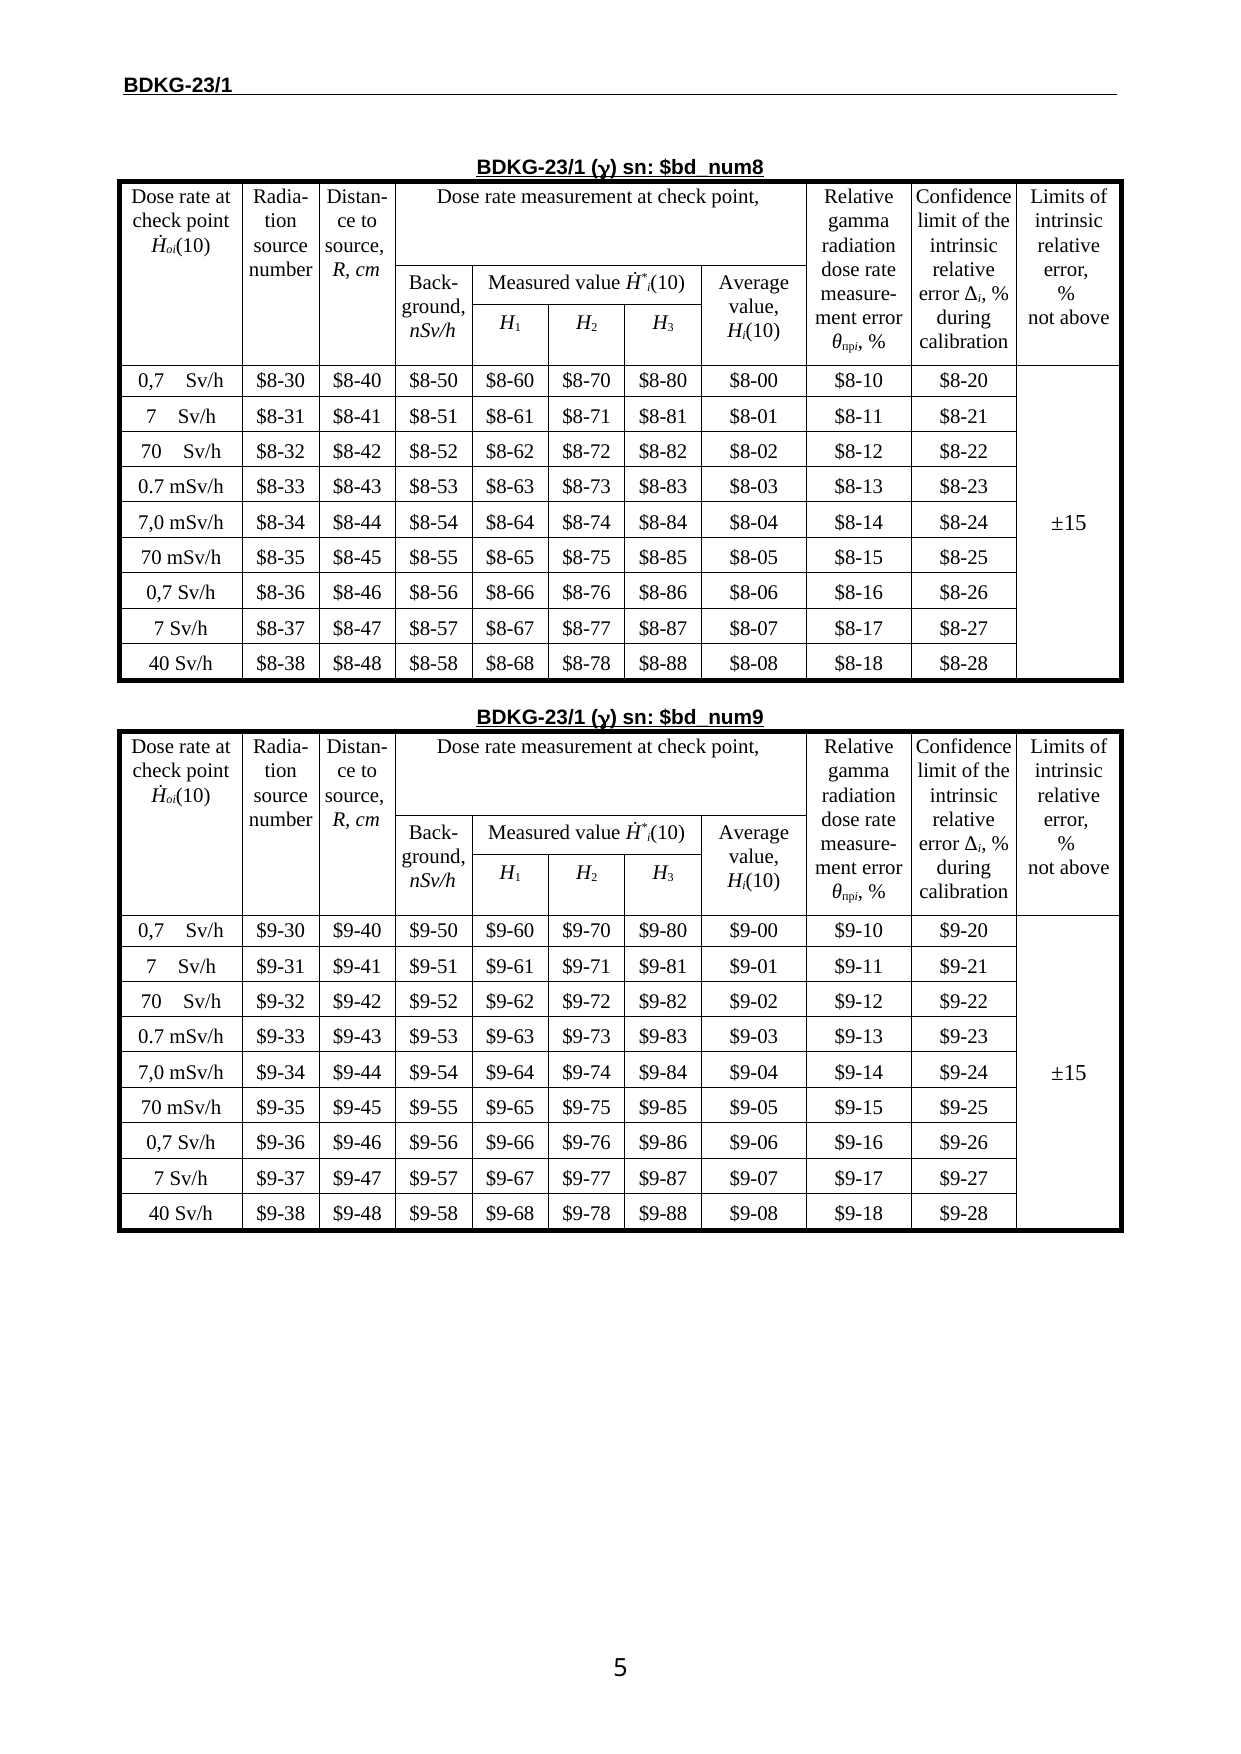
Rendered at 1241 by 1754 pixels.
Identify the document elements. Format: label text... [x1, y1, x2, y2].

table_cell $8-84 [625, 502, 701, 537]
table_cell $9-18 [807, 1194, 911, 1228]
table_cell $9-47 [320, 1159, 395, 1193]
table_cell $9-41 [320, 947, 395, 981]
table_cell $8-04 [702, 502, 806, 537]
table_cell $9-56 [396, 1123, 472, 1157]
table_cell $9-74 [549, 1052, 624, 1087]
table_cell $8-41 [320, 397, 395, 431]
table_cell $9-24 [912, 1052, 1016, 1087]
table_cell $9-13 [807, 1017, 911, 1051]
table_cell $8-87 [625, 609, 701, 643]
table_cell $8-61 [473, 397, 548, 431]
table_cell $9-32 [243, 982, 319, 1016]
table_cell $9-57 [396, 1159, 472, 1193]
table_cell $9-01 [702, 947, 806, 981]
table_cell Confidence limit of the intrinsic relative error Δi, % during calibration [912, 184, 1016, 365]
table_cell Dose rate measurement at check point, [396, 734, 806, 815]
table_cell $8-74 [549, 502, 624, 537]
table_cell $9-85 [625, 1088, 701, 1122]
table_cell $9-08 [702, 1194, 806, 1228]
table_cell 7 Sv/h [122, 609, 242, 643]
table_cell $8-45 [320, 538, 395, 572]
table_cell $9-15 [807, 1088, 911, 1122]
table_cell 7 Sv/h [122, 947, 242, 981]
table_cell $8-18 [807, 644, 911, 678]
table_cell $8-56 [396, 573, 472, 607]
table_cell $9-72 [549, 982, 624, 1016]
table_cell Distan-ce to source, R, сm [320, 734, 395, 915]
table_cell 70 mSv/h [122, 1088, 242, 1122]
table_cell $8-73 [549, 467, 624, 501]
table_cell $8-58 [396, 644, 472, 678]
table_cell $8-08 [702, 644, 806, 678]
table_cell $9-03 [702, 1017, 806, 1051]
table_cell 70 mSv/h [122, 538, 242, 572]
table_cell Limits of intrinsic relative error, % not above [1017, 734, 1119, 915]
table_cell $8-05 [702, 538, 806, 572]
table_cell $8-50 [396, 366, 472, 396]
table_cell $9-26 [912, 1123, 1016, 1157]
table_cell $9-71 [549, 947, 624, 981]
table_cell $9-68 [473, 1194, 548, 1228]
table_cell $8-57 [396, 609, 472, 643]
table_cell $9-83 [625, 1017, 701, 1051]
table_cell $9-00 [702, 916, 806, 946]
table_cell $8-51 [396, 397, 472, 431]
table_cell 7 Sv/h [122, 397, 242, 431]
table_cell $9-76 [549, 1123, 624, 1157]
table_cell $9-63 [473, 1017, 548, 1051]
table_cell 0,7 Sv/h [122, 1123, 242, 1157]
table_cell $9-07 [702, 1159, 806, 1193]
table_cell $9-73 [549, 1017, 624, 1051]
table_cell $9-55 [396, 1088, 472, 1122]
table_cell $8-00 [702, 366, 806, 396]
table_cell $8-37 [243, 609, 319, 643]
table_cell $9-70 [549, 916, 624, 946]
table_cell Average value, Hi(10) [702, 266, 806, 365]
table_cell $8-35 [243, 538, 319, 572]
table_cell $9-40 [320, 916, 395, 946]
table_cell $8-72 [549, 432, 624, 466]
table_cell H1 [473, 855, 548, 915]
table_cell $8-12 [807, 432, 911, 466]
table_cell $9-51 [396, 947, 472, 981]
table_cell 40 Sv/h [122, 1194, 242, 1228]
table_cell $9-62 [473, 982, 548, 1016]
table_cell $9-82 [625, 982, 701, 1016]
table_cell $9-43 [320, 1017, 395, 1051]
table_cell 7,0 mSv/h [122, 502, 242, 537]
table_cell H3 [625, 855, 701, 915]
table_cell $9-80 [625, 916, 701, 946]
table_cell $9-10 [807, 916, 911, 946]
table_cell Dose rate at check point Ḣoi(10) [122, 734, 242, 915]
table_cell 40 Sv/h [122, 644, 242, 678]
table_cell H3 [625, 305, 701, 365]
table_cell $9-46 [320, 1123, 395, 1157]
table_cell $8-38 [243, 644, 319, 678]
table_cell $9-64 [473, 1052, 548, 1087]
table_cell $9-06 [702, 1123, 806, 1157]
table_cell $8-06 [702, 573, 806, 607]
table_cell $8-76 [549, 573, 624, 607]
table_cell $9-28 [912, 1194, 1016, 1228]
table_cell $8-52 [396, 432, 472, 466]
table_cell $8-65 [473, 538, 548, 572]
table_cell $9-88 [625, 1194, 701, 1228]
table_header BDKG-23/1 () sn: $bd_num9 [119, 683, 1121, 729]
table_cell 7,0 mSv/h [122, 1052, 242, 1087]
table_cell Limits of intrinsic relative error, % not above [1017, 184, 1119, 365]
table_cell $8-15 [807, 538, 911, 572]
table_cell Relative gamma radiation dose rate measure-ment error θпрi, % [807, 184, 911, 365]
table_cell $9-34 [243, 1052, 319, 1087]
table_cell $9-60 [473, 916, 548, 946]
table_cell Measured value Ḣ*i(10) [473, 266, 701, 304]
table_cell 0,7 Sv/h [122, 573, 242, 607]
table_cell $9-48 [320, 1194, 395, 1228]
table_cell $8-55 [396, 538, 472, 572]
table_cell $8-64 [473, 502, 548, 537]
table_cell $8-46 [320, 573, 395, 607]
table_cell H1 [473, 305, 548, 365]
table_cell $9-87 [625, 1159, 701, 1193]
table_cell Radia-tion source number [243, 184, 319, 365]
table_cell Measured value Ḣ*i(10) [473, 816, 701, 854]
table_cell $8-82 [625, 432, 701, 466]
table_cell $8-85 [625, 538, 701, 572]
table_cell $8-43 [320, 467, 395, 501]
table_cell ±15 [1017, 916, 1119, 1228]
table_cell $9-42 [320, 982, 395, 1016]
table_cell Radia-tion source number [243, 734, 319, 915]
table_cell $8-67 [473, 609, 548, 643]
table_cell $9-25 [912, 1088, 1016, 1122]
table_cell $8-40 [320, 366, 395, 396]
table_cell Confidence limit of the intrinsic relative error Δi, % during calibration [912, 734, 1016, 915]
table_cell Distan-ce to source, R, сm [320, 184, 395, 365]
table_cell $9-53 [396, 1017, 472, 1051]
table_cell $8-86 [625, 573, 701, 607]
table_cell $8-70 [549, 366, 624, 396]
table_cell $8-78 [549, 644, 624, 678]
table_cell $9-58 [396, 1194, 472, 1228]
table_cell $8-14 [807, 502, 911, 537]
table_cell $9-81 [625, 947, 701, 981]
table_cell $8-10 [807, 366, 911, 396]
table_cell $9-52 [396, 982, 472, 1016]
table_cell $8-13 [807, 467, 911, 501]
table_cell $9-04 [702, 1052, 806, 1087]
table_cell $8-54 [396, 502, 472, 537]
table_cell $8-44 [320, 502, 395, 537]
table_cell $9-36 [243, 1123, 319, 1157]
table_cell $8-80 [625, 366, 701, 396]
table_cell $8-28 [912, 644, 1016, 678]
table_cell 0,7 Sv/h [122, 366, 242, 396]
table_cell $9-54 [396, 1052, 472, 1087]
table_cell $8-88 [625, 644, 701, 678]
table_cell $9-23 [912, 1017, 1016, 1051]
table_cell $9-75 [549, 1088, 624, 1122]
table_cell $8-27 [912, 609, 1016, 643]
table_cell $9-84 [625, 1052, 701, 1087]
table_cell Dose rate at check point Ḣoi(10) [122, 184, 242, 365]
table_cell $9-02 [702, 982, 806, 1016]
table_cell $9-37 [243, 1159, 319, 1193]
table_cell $8-47 [320, 609, 395, 643]
table_cell 70 Sv/h [122, 432, 242, 466]
table_cell $8-31 [243, 397, 319, 431]
table_cell $8-83 [625, 467, 701, 501]
table_header BDKG-23/1 () sn: $bd_num8 [119, 133, 1121, 179]
table_cell $9-30 [243, 916, 319, 946]
table_cell $9-27 [912, 1159, 1016, 1193]
table_cell $8-71 [549, 397, 624, 431]
table_cell $9-44 [320, 1052, 395, 1087]
table_cell $9-45 [320, 1088, 395, 1122]
table_cell $9-21 [912, 947, 1016, 981]
table_cell $9-05 [702, 1088, 806, 1122]
table_cell 0,7 Sv/h [122, 916, 242, 946]
table_cell $9-16 [807, 1123, 911, 1157]
table_cell $8-11 [807, 397, 911, 431]
table_cell $8-66 [473, 573, 548, 607]
table_cell $8-48 [320, 644, 395, 678]
table_cell H2 [549, 855, 624, 915]
table_cell $8-63 [473, 467, 548, 501]
table_cell 0.7 mSv/h [122, 467, 242, 501]
table_cell $9-66 [473, 1123, 548, 1157]
table_cell $9-11 [807, 947, 911, 981]
table_cell $8-16 [807, 573, 911, 607]
table_cell $8-01 [702, 397, 806, 431]
table_cell $8-22 [912, 432, 1016, 466]
table_cell Back-ground, nSv/h [396, 266, 472, 365]
table_cell $8-25 [912, 538, 1016, 572]
table_cell $8-23 [912, 467, 1016, 501]
table_cell $9-17 [807, 1159, 911, 1193]
table_cell $8-34 [243, 502, 319, 537]
table_cell $9-61 [473, 947, 548, 981]
table_cell $9-35 [243, 1088, 319, 1122]
table_cell 70 Sv/h [122, 982, 242, 1016]
table_cell $8-36 [243, 573, 319, 607]
table_cell $9-22 [912, 982, 1016, 1016]
table_cell $8-03 [702, 467, 806, 501]
table_cell Average value, Hi(10) [702, 816, 806, 915]
table_cell $8-02 [702, 432, 806, 466]
table_cell $8-32 [243, 432, 319, 466]
table_cell $8-53 [396, 467, 472, 501]
table_cell $9-12 [807, 982, 911, 1016]
table_cell $9-50 [396, 916, 472, 946]
table_cell 0.7 mSv/h [122, 1017, 242, 1051]
table_cell Dose rate measurement at check point, [396, 184, 806, 265]
table_cell H2 [549, 305, 624, 365]
table_cell $8-07 [702, 609, 806, 643]
table_cell $9-78 [549, 1194, 624, 1228]
table_cell Back-ground, nSv/h [396, 816, 472, 915]
table_cell $8-42 [320, 432, 395, 466]
table_cell $8-24 [912, 502, 1016, 537]
table_cell $8-75 [549, 538, 624, 572]
table_cell $9-77 [549, 1159, 624, 1193]
table_cell $8-26 [912, 573, 1016, 607]
table_cell $8-17 [807, 609, 911, 643]
table_cell $9-20 [912, 916, 1016, 946]
table_cell $9-33 [243, 1017, 319, 1051]
table_cell $8-33 [243, 467, 319, 501]
table_cell ±15 [1017, 366, 1119, 678]
table_cell $8-20 [912, 366, 1016, 396]
table_cell $8-77 [549, 609, 624, 643]
table_cell $8-68 [473, 644, 548, 678]
table_cell $9-65 [473, 1088, 548, 1122]
table_cell $9-86 [625, 1123, 701, 1157]
table_cell 7 Sv/h [122, 1159, 242, 1193]
table_cell $8-62 [473, 432, 548, 466]
table_cell $8-21 [912, 397, 1016, 431]
table_cell $8-30 [243, 366, 319, 396]
table_cell $9-14 [807, 1052, 911, 1087]
table_cell $9-31 [243, 947, 319, 981]
table_cell Relative gamma radiation dose rate measure-ment error θпрi, % [807, 734, 911, 915]
table_cell $8-60 [473, 366, 548, 396]
table_cell $9-38 [243, 1194, 319, 1228]
table_cell $9-67 [473, 1159, 548, 1193]
table_cell $8-81 [625, 397, 701, 431]
